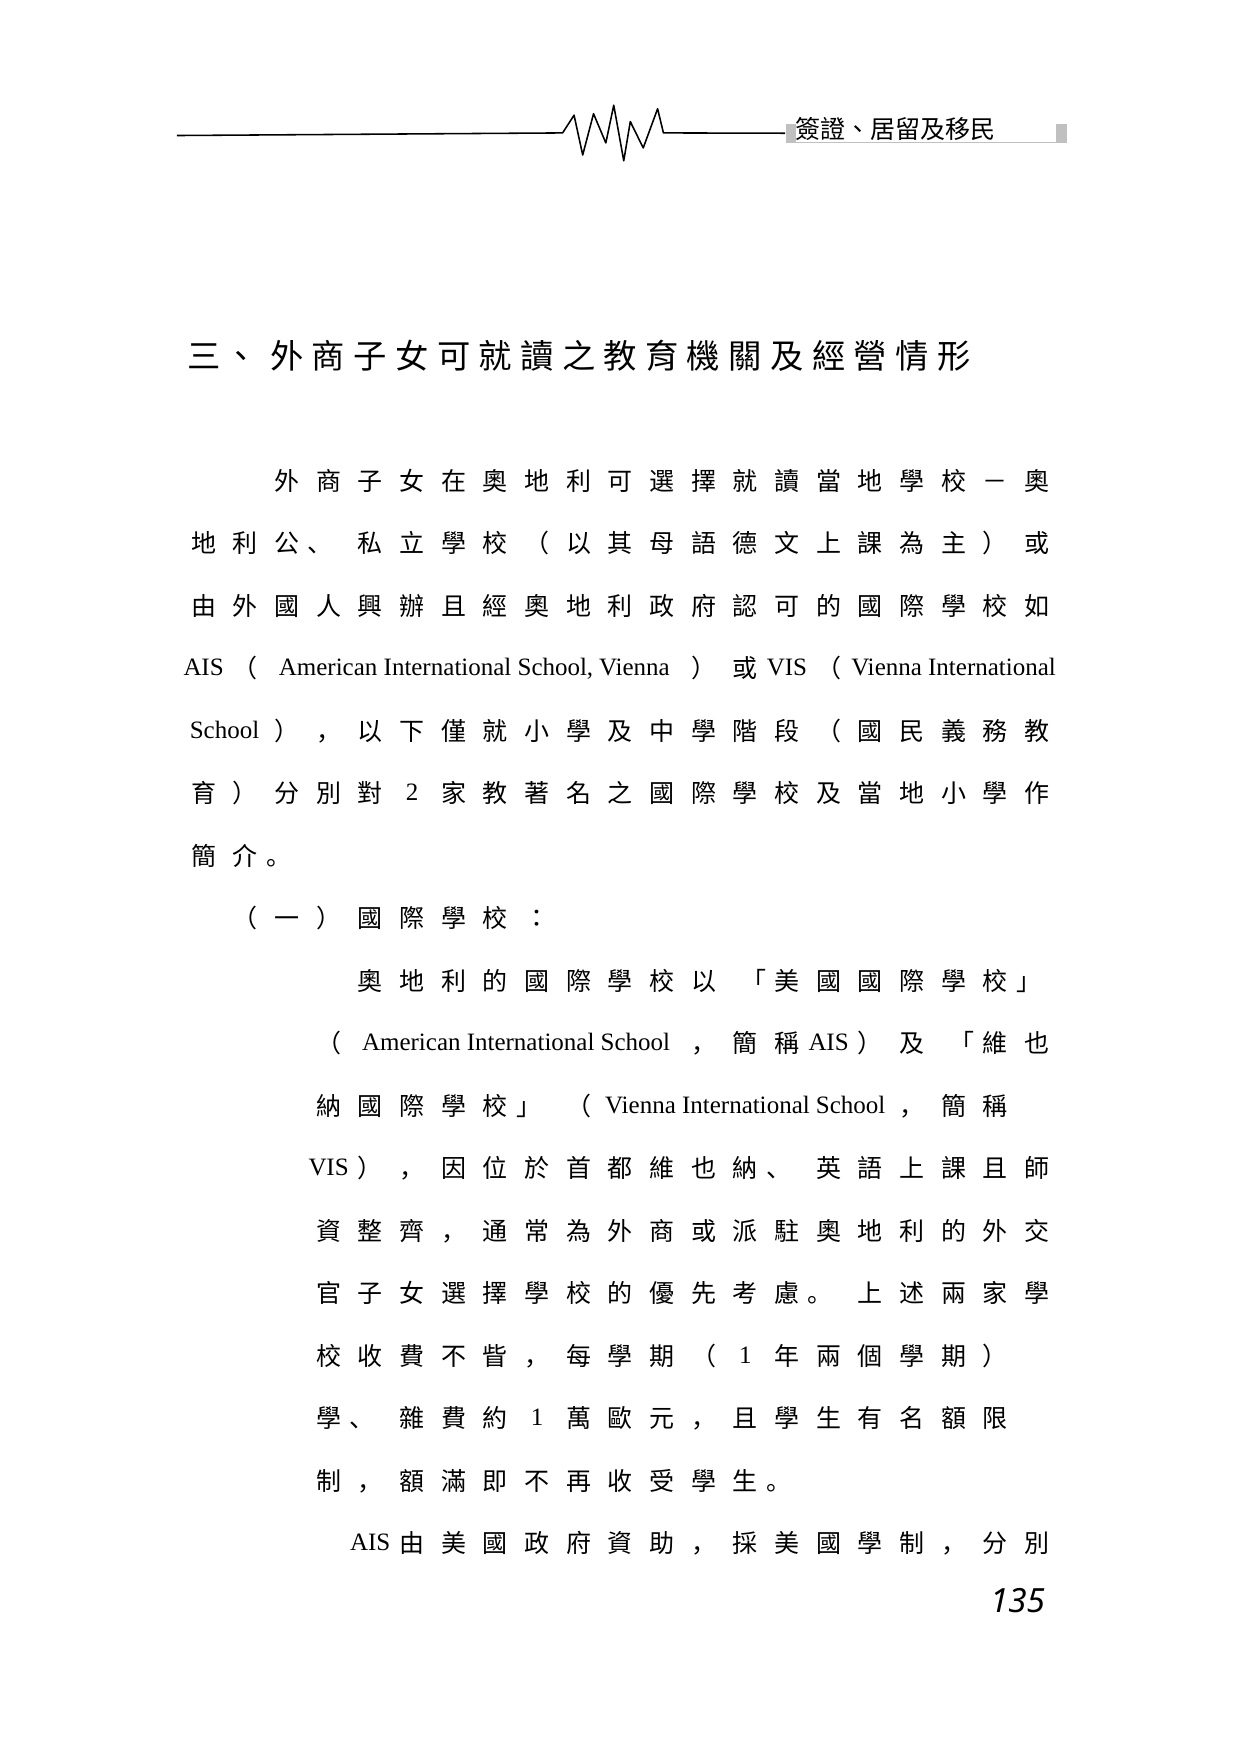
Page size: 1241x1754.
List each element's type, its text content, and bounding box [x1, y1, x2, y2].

text （一）國際學校： [207, 875, 1058, 938]
text AIS由美國政府資助，採美國學制，分別 [281, 1500, 1058, 1563]
text 三、外商子女可就讀之教育機關及經營情形 [183, 313, 1058, 375]
text 外商子女在奧地利可選擇就讀當地學校－奧地利公、私立學校（以其母語德文上課為主）或由外國人興辦且經奧地利政府認可的國際學校如AIS（American International School, Vienna）或VIS（Vienna International School），以下僅就小學及中學階段（國民義務教育）分別對2家教著名之國際學校及當地小學作簡介。 [183, 438, 1058, 875]
text 奧地利的國際學校以「美國國際學校」（American International School，簡稱AIS）及「維也納國際學校」（Vienna International School，簡稱VIS），因位於首都維也納、英語上課且師資整齊，通常為外商或派駐奧地利的外交官子女選擇學校的優先考慮。上述兩家學校收費不眥，每學期（1年兩個學期）學、雜費約1萬歐元，且學生有名額限制，額滿即不再收受學生。 [281, 938, 1058, 1500]
